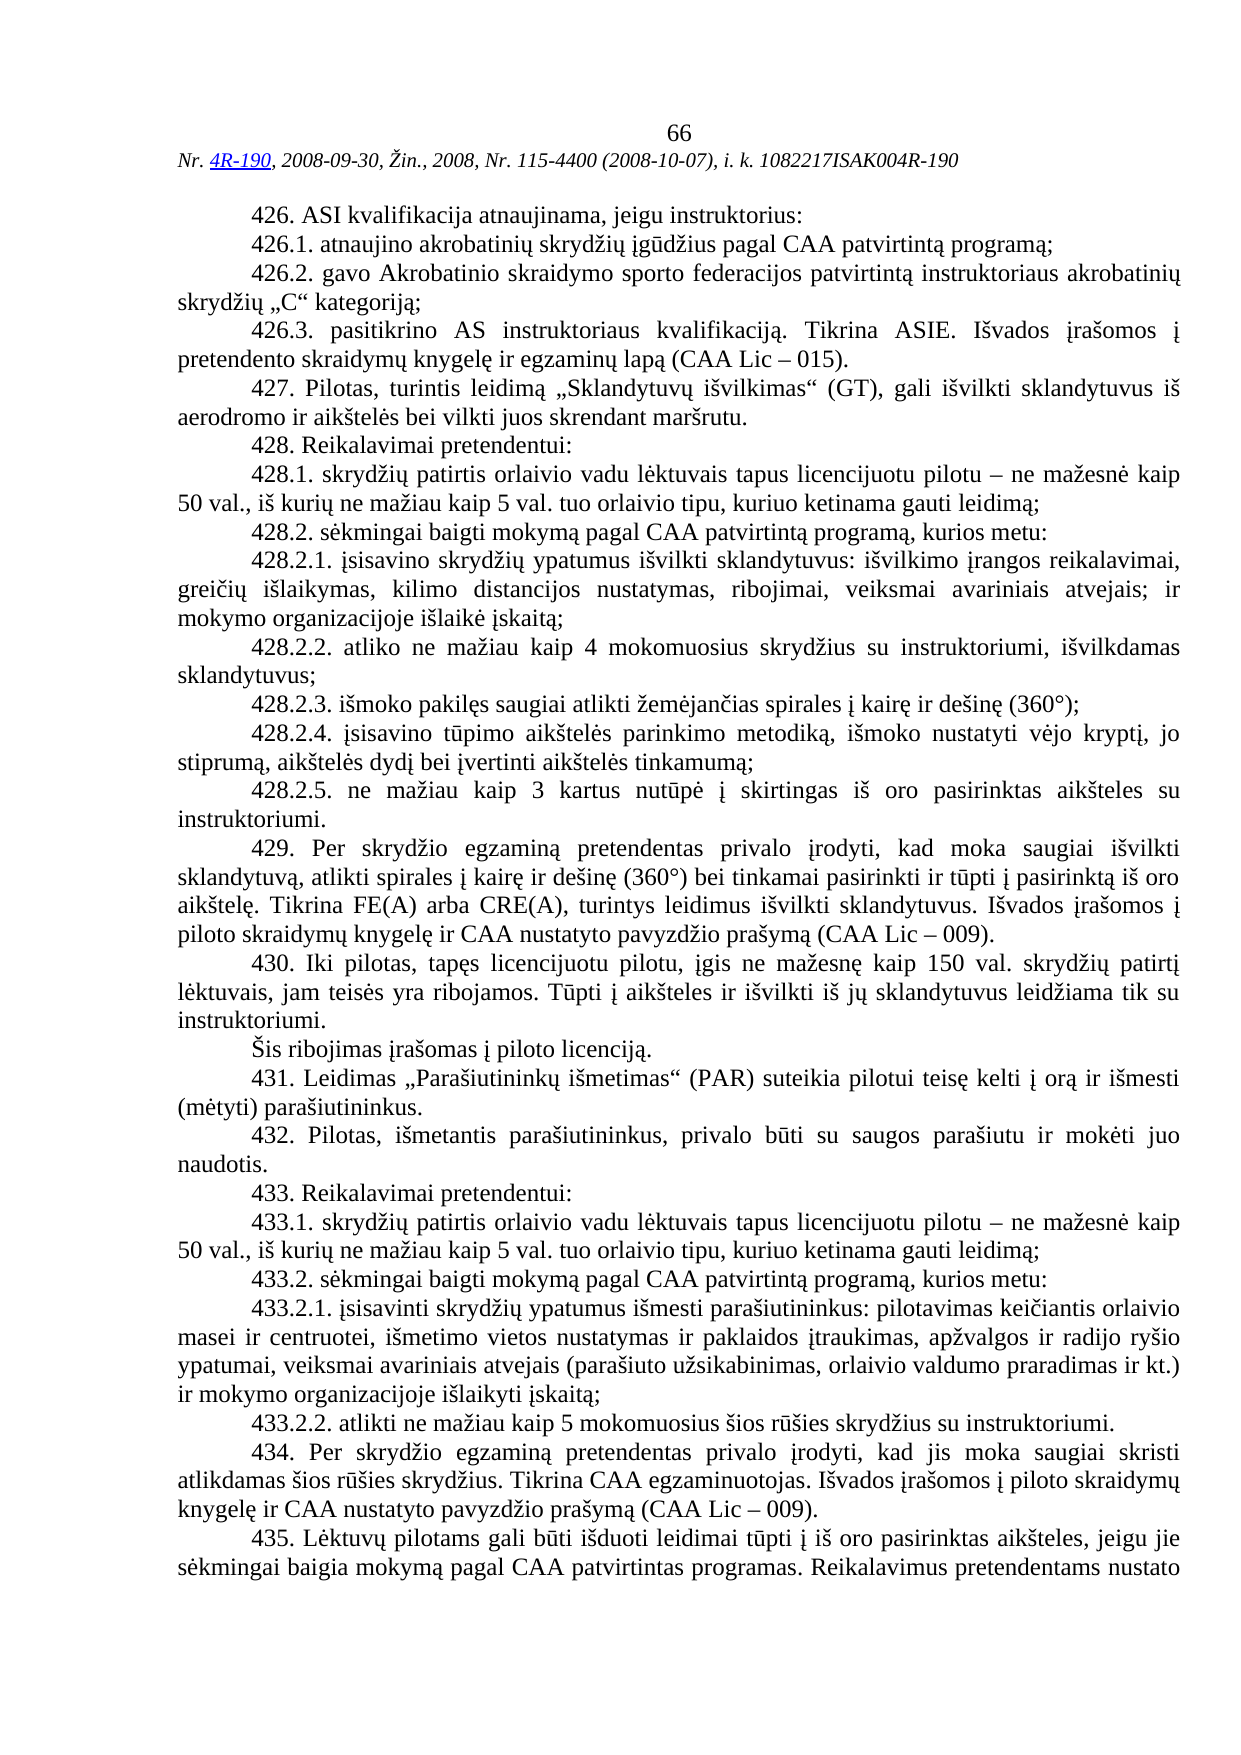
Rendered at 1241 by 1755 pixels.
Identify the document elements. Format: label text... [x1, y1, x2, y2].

text 431. Leidimas „Parašiutininkų išmetimas“ (PAR) suteikia pilotui teisę kelti į orą ir išmesti (mėtyti) parašiutininkus. [177, 1063, 1181, 1120]
text 434. Per skrydžio egzaminą pretendentas privalo įrodyti, kad jis moka saugiai skristi atlikdamas šios rūšies skrydžius. Tikrina CAA egzaminuotojas. Išvados įrašomos į piloto skraidymų knygelę ir CAA nustatyto pavyzdžio prašymą (CAA Lic – 009). [177, 1437, 1181, 1523]
text 428.2.4. įsisavino tūpimo aikštelės parinkimo metodiką, išmoko nustatyti vėjo kryptį, jo stiprumą, aikštelės dydį bei įvertinti aikštelės tinkamumą; [177, 718, 1181, 775]
text 433.2.1. įsisavinti skrydžių ypatumus išmesti parašiutininkus: pilotavimas keičiantis orlaivio masei ir centruotei, išmetimo vietos nustatymas ir paklaidos įtraukimas, apžvalgos ir radijo ryšio ypatumai, veiksmai avariniais atvejais (parašiuto užsikabinimas, orlaivio valdumo praradimas ir kt.) ir mokymo organizacijoje išlaikyti įskaitą; [177, 1293, 1181, 1408]
text 433.2.2. atlikti ne mažiau kaip 5 mokomuosius šios rūšies skrydžius su instruktoriumi. [177, 1408, 1181, 1437]
text 428.2.5. ne mažiau kaip 3 kartus nutūpė į skirtingas iš oro pasirinktas aikšteles su instruktoriumi. [177, 775, 1181, 833]
text 435. Lėktuvų pilotams gali būti išduoti leidimai tūpti į iš oro pasirinktas aikšteles, jeigu jie sėkmingai baigia mokymą pagal CAA patvirtintas programas. Reikalavimus pretendentams nustato [177, 1523, 1181, 1580]
text 433.2. sėkmingai baigti mokymą pagal CAA patvirtintą programą, kurios metu: [177, 1264, 1181, 1293]
text 428.2.1. įsisavino skrydžių ypatumus išvilkti sklandytuvus: išvilkimo įrangos reikalavimai, greičių išlaikymas, kilimo distancijos nustatymas, ribojimai, veiksmai avariniais atvejais; ir mokymo organizacijoje išlaikė įskaitą; [177, 545, 1181, 632]
text Šis ribojimas įrašomas į piloto licenciją. [177, 1034, 1181, 1063]
text 433. Reikalavimai pretendentui: [177, 1178, 1181, 1207]
text 428.2.3. išmoko pakilęs saugiai atlikti žemėjančias spirales į kairę ir dešinę (360°); [177, 689, 1181, 718]
text 426.1. atnaujino akrobatinių skrydžių įgūdžius pagal CAA patvirtintą programą; [177, 229, 1181, 258]
text 426. ASI kvalifikacija atnaujinama, jeigu instruktorius: [177, 200, 1181, 229]
text Nr. 4R-190, 2008-09-30, Žin., 2008, Nr. 115-4400 (2008-10-07), i. k. 1082217ISAK004R-190 [177, 148, 1181, 172]
text 426.2. gavo Akrobatinio skraidymo sporto federacijos patvirtintą instruktoriaus akrobatinių skrydžių „C“ kategoriją; [177, 258, 1181, 315]
text 428. Reikalavimai pretendentui: [177, 430, 1181, 459]
text 430. Iki pilotas, tapęs licencijuotu pilotu, įgis ne mažesnę kaip 150 val. skrydžių patirtį lėktuvais, jam teisės yra ribojamos. Tūpti į aikšteles ir išvilkti iš jų sklandytuvus leidžiama tik su instruktoriumi. [177, 948, 1181, 1034]
text 429. Per skrydžio egzaminą pretendentas privalo įrodyti, kad moka saugiai išvilkti sklandytuvą, atlikti spirales į kairę ir dešinę (360°) bei tinkamai pasirinkti ir tūpti į pasirinktą iš oro aikštelę. Tikrina FE(A) arba CRE(A), turintys leidimus išvilkti sklandytuvus. Išvados įrašomos į piloto skraidymų knygelę ir CAA nustatyto pavyzdžio prašymą (CAA Lic – 009). [177, 833, 1181, 948]
text 427. Pilotas, turintis leidimą „Sklandytuvų išvilkimas“ (GT), gali išvilkti sklandytuvus iš aerodromo ir aikštelės bei vilkti juos skrendant maršrutu. [177, 373, 1181, 430]
text 428.2.2. atliko ne mažiau kaip 4 mokomuosius skrydžius su instruktoriumi, išvilkdamas sklandytuvus; [177, 632, 1181, 689]
text 426.3. pasitikrino AS instruktoriaus kvalifikaciją. Tikrina ASIE. Išvados įrašomos į pretendento skraidymų knygelę ir egzaminų lapą (CAA Lic – 015). [177, 315, 1181, 373]
text 432. Pilotas, išmetantis parašiutininkus, privalo būti su saugos parašiutu ir mokėti juo naudotis. [177, 1120, 1181, 1178]
text 433.1. skrydžių patirtis orlaivio vadu lėktuvais tapus licencijuotu pilotu – ne mažesnė kaip 50 val., iš kurių ne mažiau kaip 5 val. tuo orlaivio tipu, kuriuo ketinama gauti leidimą; [177, 1207, 1181, 1264]
text 428.1. skrydžių patirtis orlaivio vadu lėktuvais tapus licencijuotu pilotu – ne mažesnė kaip 50 val., iš kurių ne mažiau kaip 5 val. tuo orlaivio tipu, kuriuo ketinama gauti leidimą; [177, 459, 1181, 517]
text 428.2. sėkmingai baigti mokymą pagal CAA patvirtintą programą, kurios metu: [177, 517, 1181, 545]
